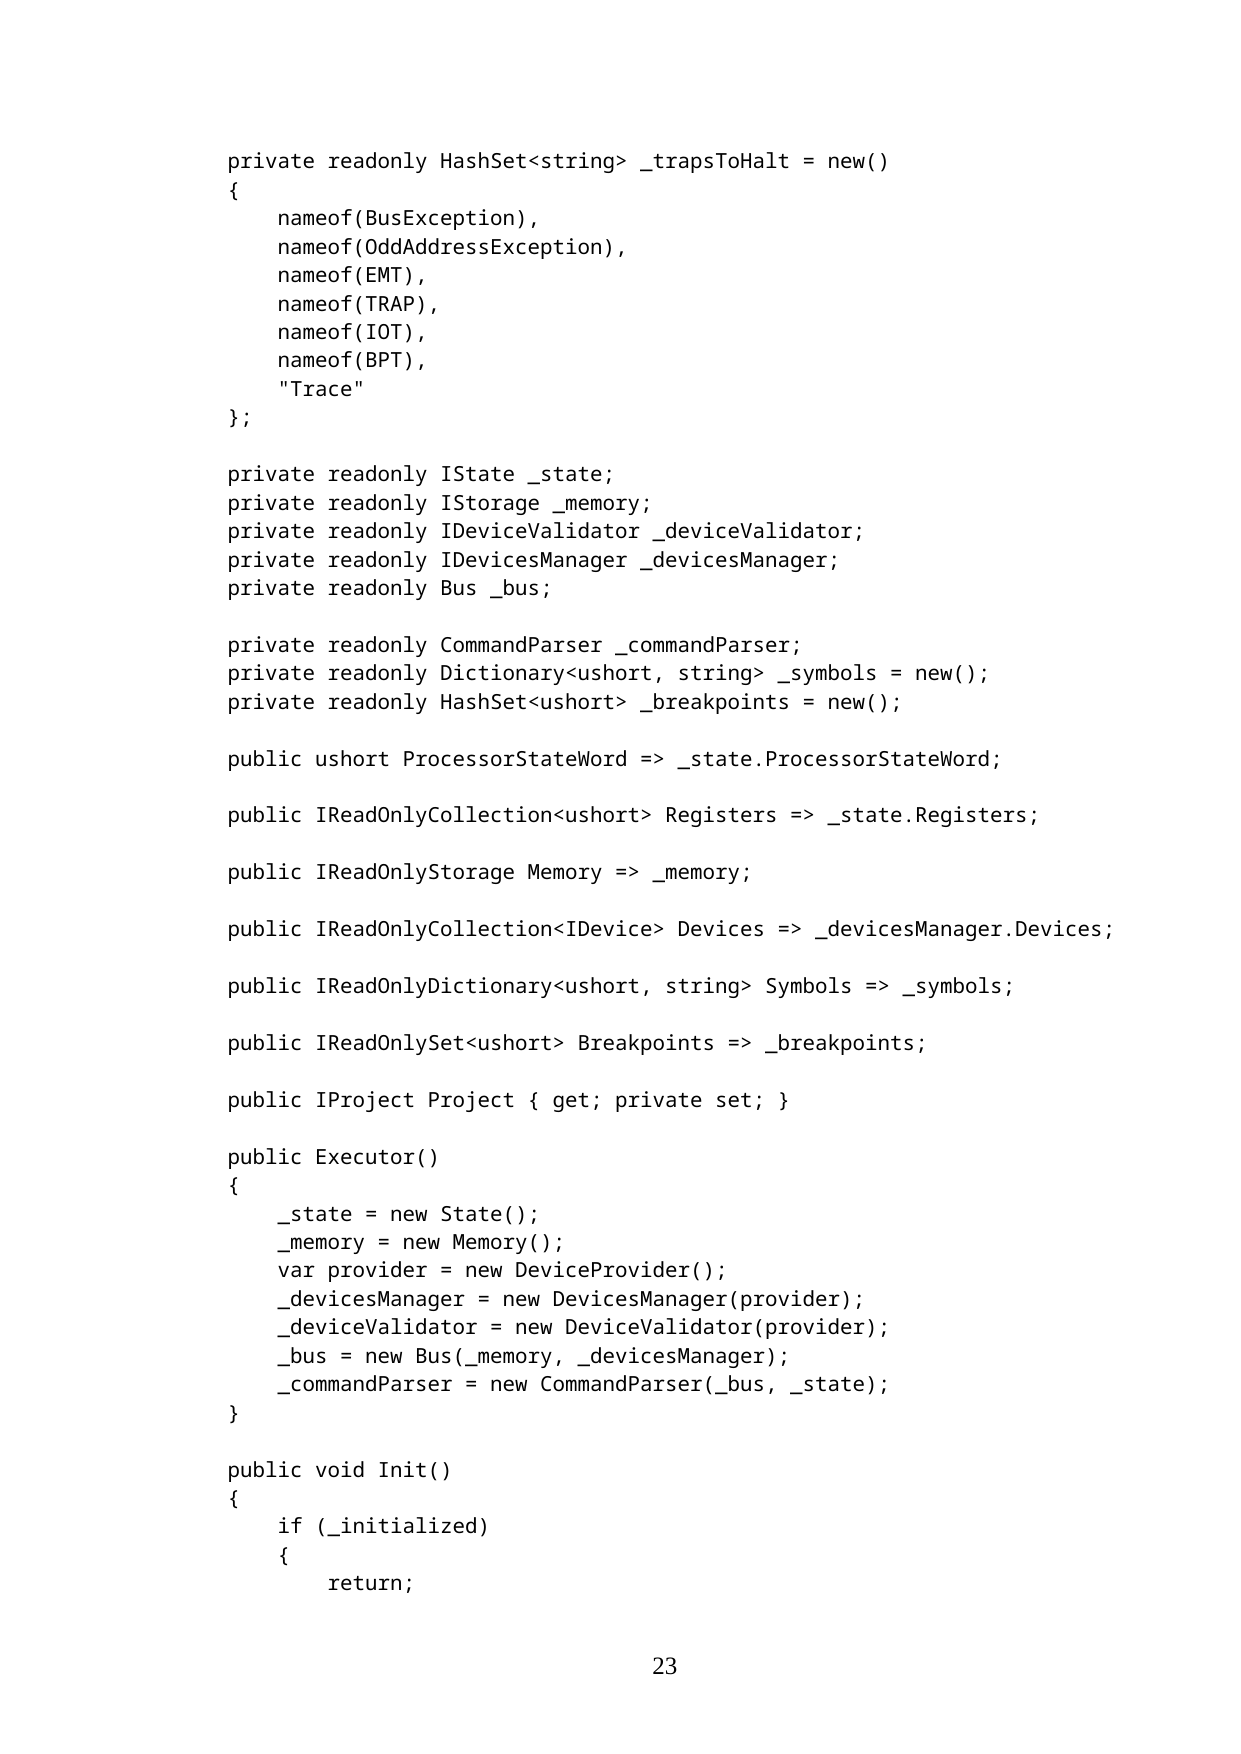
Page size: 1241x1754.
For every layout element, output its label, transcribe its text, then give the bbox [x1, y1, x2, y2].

table_header private readonly HashSet<string> _trapsToHalt = new() { nameof(BusException), nameof(OddAddressException), nameof(EMT), nameof(TRAP), nameof(IOT), nameof(BPT), "Trace" }; private readonly IState _state; private readonly IStorage _memory; private readonly IDeviceValidator _deviceValidator; private readonly IDevicesManager _devicesManager; private readonly Bus _bus; private readonly CommandParser _commandParser; private readonly Dictionary<ushort, string> _symbols = new(); private readonly HashSet<ushort> _breakpoints = new(); public ushort ProcessorStateWord => _state.ProcessorStateWord; public IReadOnlyCollection<ushort> Registers => _state.Registers; public IReadOnlyStorage Memory => _memory; public IReadOnlyCollection<IDevice> Devices => _devicesManager.Devices; public IReadOnlyDictionary<ushort, string> Symbols => _symbols; public IReadOnlySet<ushort> Breakpoints => _breakpoints; public IProject Project { get; private set; } public Executor() { _state = new State(); _memory = new Memory(); var provider = new DeviceProvider(); _devicesManager = new DevicesManager(provider); _deviceValidator = new DeviceValidator(provider); _bus = new Bus(_memory, _devicesManager); _commandParser = new CommandParser(_bus, _state); } public void Init() { if (_initialized) { return; [177, 118, 1152, 1597]
